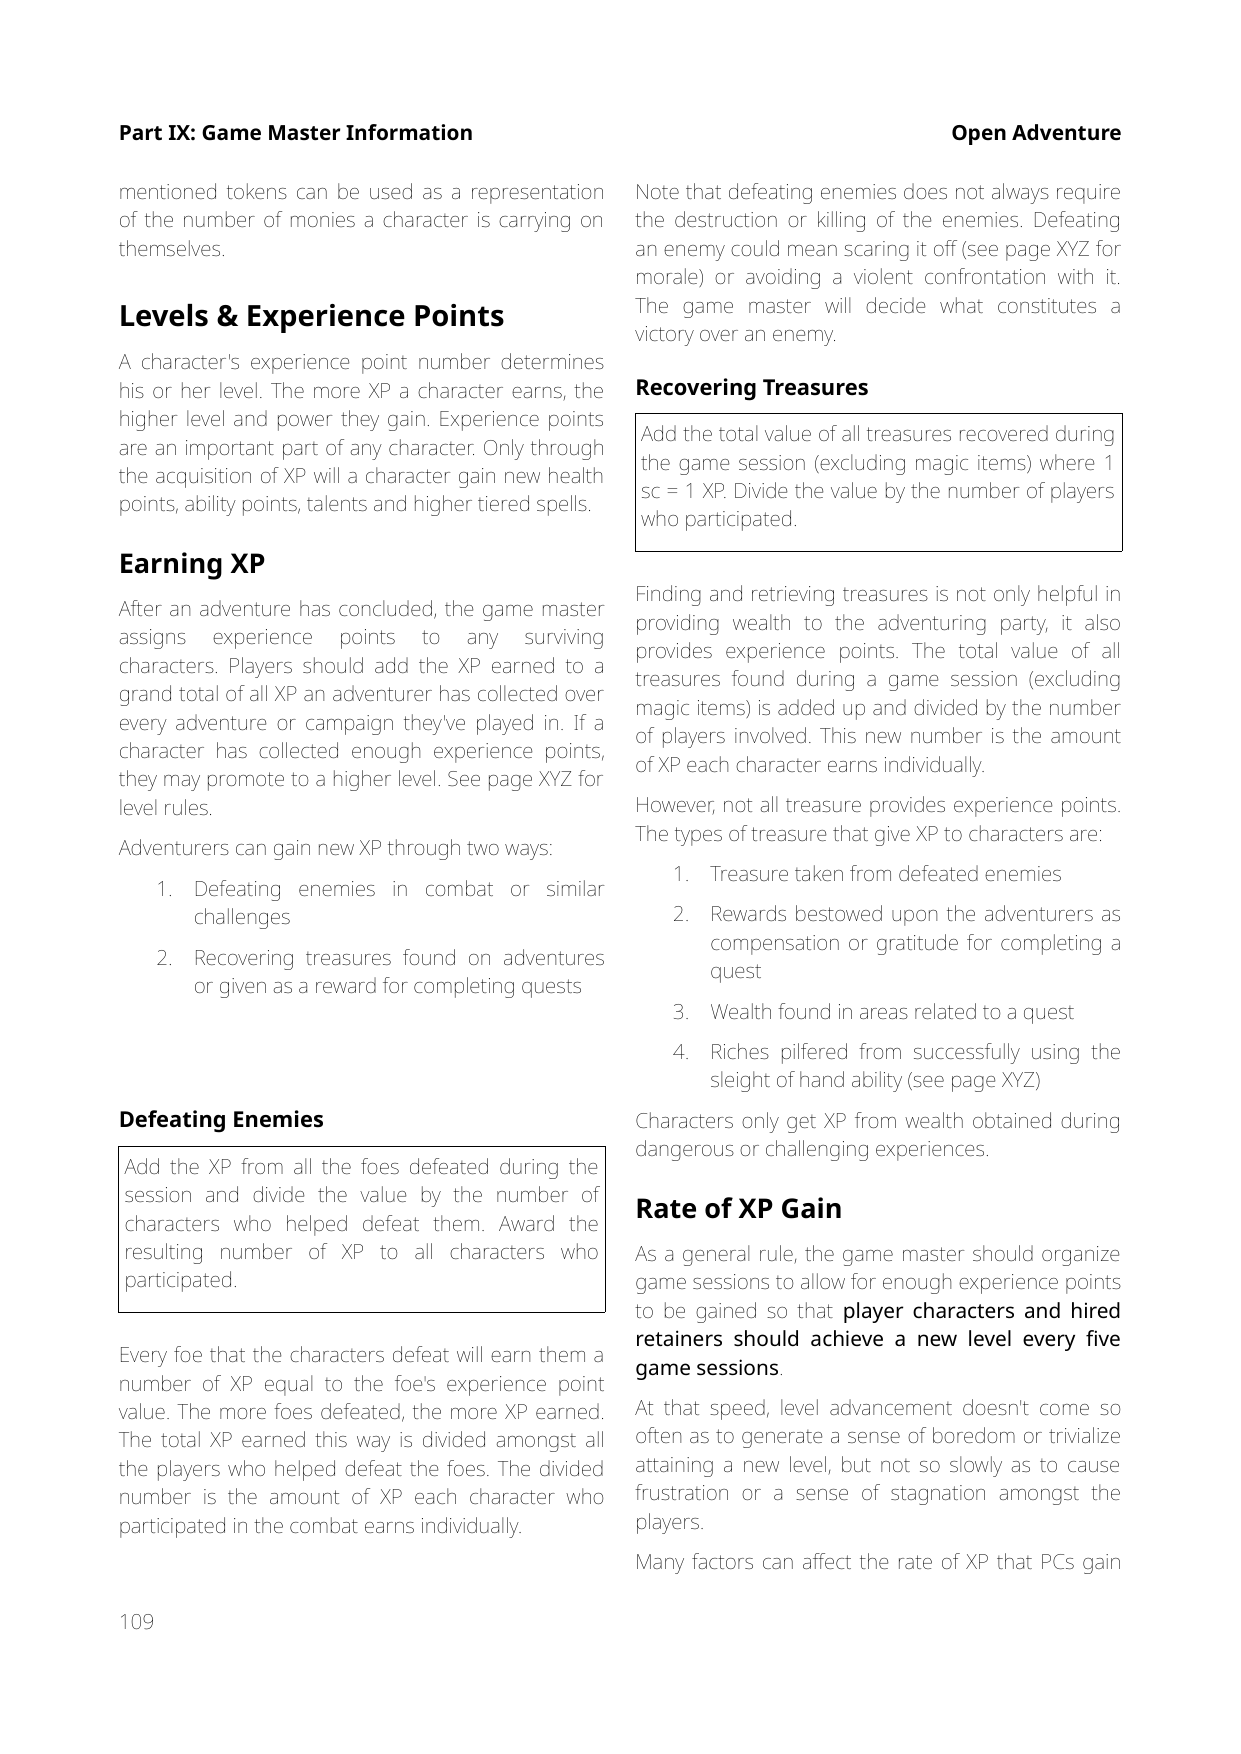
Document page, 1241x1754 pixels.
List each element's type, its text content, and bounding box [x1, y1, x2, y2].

list Riches pilfered from successfully using the sleight of hand ability (see page XYZ) [673, 1037, 1122, 1094]
list Treasure taken from defeated enemies [673, 859, 1122, 887]
text mentioned tokens can be used as a representation of the number of monies a character is carrying on themselves. [118, 177, 605, 262]
text Defeating Enemies [118, 1104, 605, 1134]
text Every foe that the characters defeat will earn them a number of XP equal to the foe's experience point value. The more foes defeated, the more XP earned. The total XP earned this way is divided amongst all the players who helped defeat the foes. The divided number is the amount of XP each character who participated in the combat earns individually. [118, 1313, 605, 1539]
text Recovering Treasures [635, 372, 1122, 401]
list Recovering treasures found on adventures or given as a reward for completing quests [156, 943, 605, 999]
subtitle Levels & Experience Points [118, 295, 605, 335]
text Many factors can affect the rate of XP that PCs gain [635, 1547, 1122, 1576]
text At that speed, level advancement doesn't come so often as to generate a sense of boredom or trivialize attaining a new level, but not so slowly as to cause frustration or a sense of stagnation amongst the players. [635, 1393, 1122, 1535]
text A character's experience point number determines his or her level. The more XP a character earns, the higher level and power they gain. Experience points are an important part of any character. Only through the acquisition of XP will a character gain new health points, ability points, talents and higher tiered spells. [118, 347, 605, 518]
table_header Add the total value of all treasures recovered during the game session (excluding magic items) where 1 sc = 1 XP. Divide the value by the number of players who participated. [636, 414, 1122, 551]
list Wealth found in areas related to a quest [673, 997, 1122, 1025]
text Adventurers can gain new XP through two ways: [118, 833, 605, 862]
text Finding and retrieving treasures is not only helpful in providing wealth to the adventuring party, it also provides experience points. The total value of all treasures found during a game session (excluding magic items) is added up and divided by the number of players involved. This new number is the amount of XP each character earns individually. [635, 552, 1122, 778]
text After an adventure has concluded, the game master assigns experience points to any surviving characters. Players should add the XP earned to a grand total of all XP an adventurer has collected over every adventure or campaign they've played in. If a character has collected enough experience points, they may promote to a higher level. See page XYZ for level rules. [118, 594, 605, 821]
text As a general rule, the game master should organize game sessions to allow for enough experience points to be gained so that player characters and hired retainers should achieve a new level every five game sessions. [635, 1239, 1122, 1381]
list Rewards bestowed upon the adventurers as compensation or gratitude for completing a quest [673, 899, 1122, 985]
text However, not all treasure provides experience points. The types of treasure that give XP to characters are: [635, 790, 1122, 847]
text Characters only get XP from wealth obtained during dangerous or challenging experiences. [635, 1106, 1122, 1163]
text Note that defeating enemies does not always require the destruction or killing of the enemies. Defeating an enemy could mean scaring it off (see page XYZ for morale) or avoiding a violent confrontation with it. The game master will decide what constitutes a victory over an enemy. [635, 177, 1122, 348]
subtitle Earning XP [118, 544, 605, 581]
list Defeating enemies in combat or similar challenges [156, 874, 605, 931]
table_header Add the XP from all the foes defeated during the session and divide the value by the number of characters who helped defeat them. Award the resulting number of XP to all characters who participated. [119, 1147, 605, 1312]
subtitle Rate of XP Gain [635, 1189, 1122, 1226]
